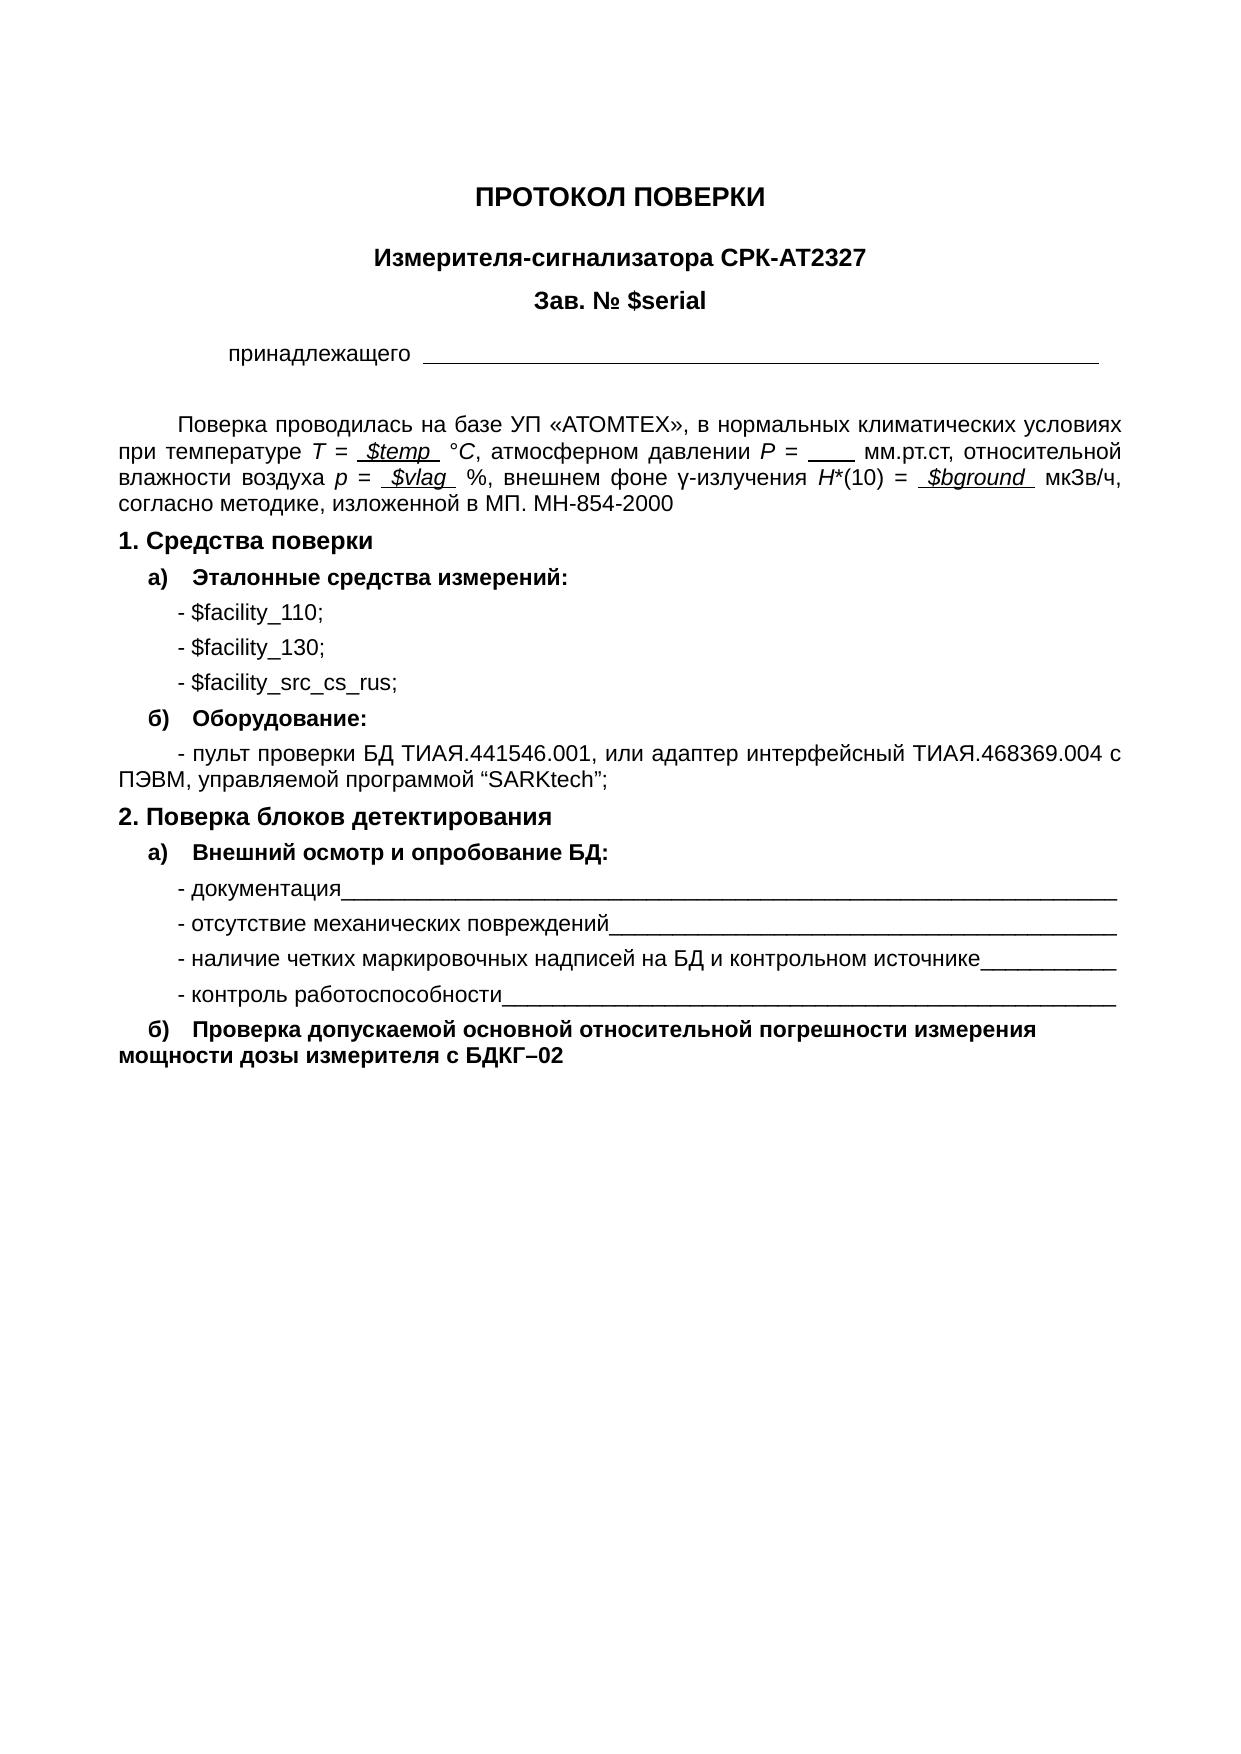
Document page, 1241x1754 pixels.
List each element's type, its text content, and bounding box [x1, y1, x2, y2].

text а) Эталонные средства измерений: [118, 563, 1122, 590]
text 2. Поверка блоков детектирования [118, 802, 1122, 830]
text ПРОТОКОЛ ПОВЕРКИ [118, 181, 1122, 212]
text Измерителя-сигнализатора СРК-АТ2327 [118, 243, 1122, 272]
text Зав. № $serial [118, 286, 1122, 315]
text - $facility_110; [118, 599, 1122, 625]
text а) Внешний осмотр и опробование БД: [118, 839, 1122, 866]
text 1. Средства поверки [118, 526, 1122, 554]
text б) Оборудование: [118, 705, 1122, 731]
text - наличие четких маркировочных надписей на БД и контрольном источнике [118, 945, 1122, 972]
text Измерипринадлежащего . . [118, 338, 1122, 367]
text - $facility_130; [118, 634, 1122, 660]
text б) Проверка допускаемой основной относительной погрешности измерения мощности дозы измерителя с БДКГ–02 [118, 1016, 1122, 1069]
text - $facility_src_cs_rus; [118, 669, 1122, 696]
text - контроль работоспособности [118, 981, 1122, 1007]
text - пульт проверки БД ТИАЯ.441546.001, или адаптер интерфейсный ТИАЯ.468369.004 с ПЭВМ, управляемой программой “SARKtech”; [118, 740, 1122, 793]
text - документация [118, 875, 1122, 901]
text - отсутствие механических повреждений [118, 910, 1122, 936]
text Поверка проводилась на базе УП «АТОМТЕХ», в нормальных климатических условиях при температуре Т = $temp °С, атмосферном давлении Р = мм.рт.ст, относительной влажности воздуха р = $vlag %, внешнем фоне γ-излучения H*(10) = $bground мкЗв/ч, согласно методике, изложенной в МП. МН-854-2000 [118, 411, 1122, 517]
